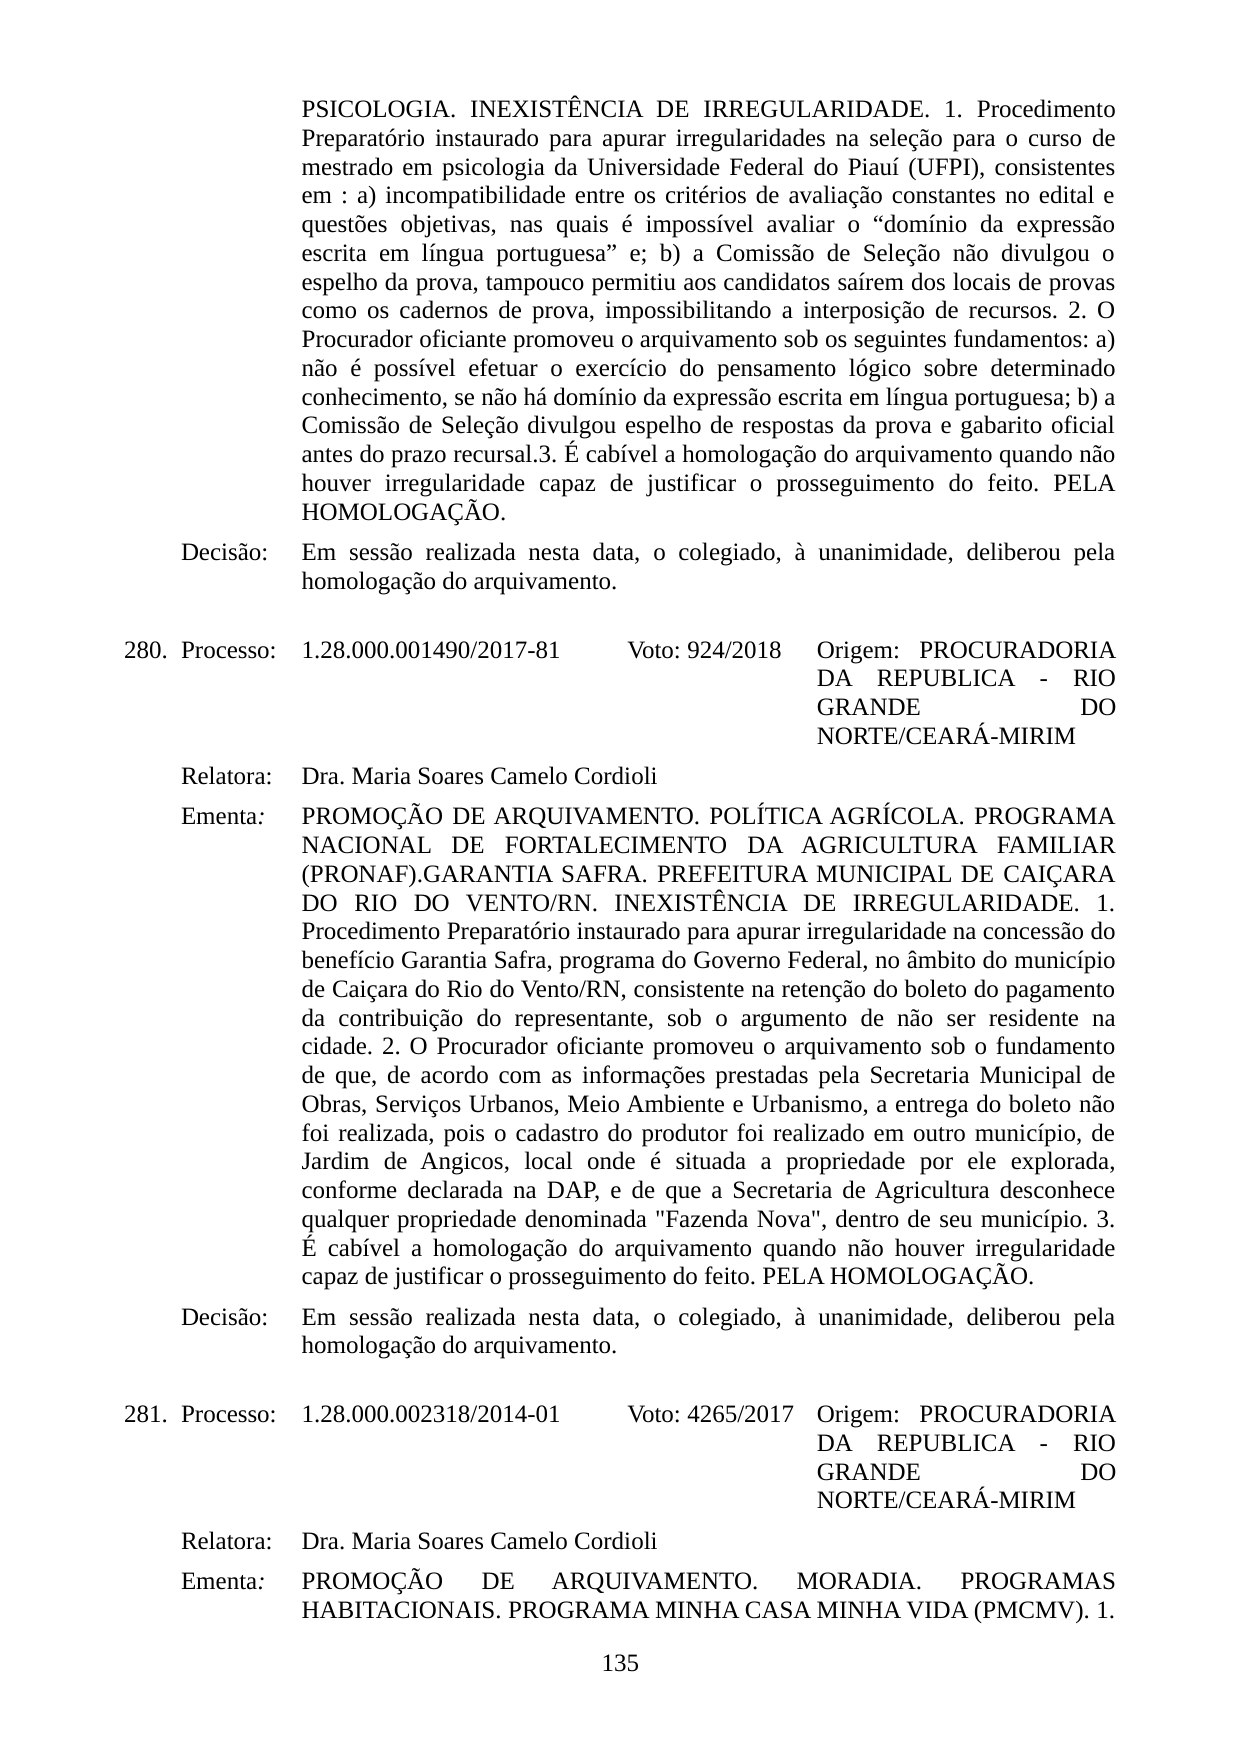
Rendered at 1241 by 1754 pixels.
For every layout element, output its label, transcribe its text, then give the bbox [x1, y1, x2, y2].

table_header 1.28.000.001490/2017-81 [296, 629, 621, 755]
table_cell [118, 1296, 175, 1365]
table_cell Dra. Maria Soares Camelo Cordioli [296, 755, 1122, 796]
table_cell [175, 89, 296, 531]
table_cell Em sessão realizada nesta data, o colegiado, à unanimidade, deliberou pela homologação do arquivamento. [296, 1296, 1122, 1365]
table_header Processo: [175, 629, 296, 755]
table_cell [118, 796, 175, 1296]
table_cell [118, 89, 175, 531]
table_header Voto: 924/2018 [621, 629, 811, 755]
table_cell [118, 755, 175, 796]
table_header Origem: PROCURADORIA DA REPUBLICA - RIO GRANDE DO NORTE/CEARÁ-MIRIM [811, 1394, 1122, 1520]
table_cell [118, 1520, 175, 1560]
table_cell PROMOÇÃO DE ARQUIVAMENTO. POLÍTICA AGRÍCOLA. PROGRAMA NACIONAL DE FORTALECIMENTO DA AGRICULTURA FAMILIAR (PRONAF).GARANTIA SAFRA. PREFEITURA MUNICIPAL DE CAIÇARA DO RIO DO VENTO/RN. INEXISTÊNCIA DE IRREGULARIDADE. 1. Procedimento Preparatório instaurado para apurar irregularidade na concessão do benefício Garantia Safra, programa do Governo Federal, no âmbito do município de Caiçara do Rio do Vento/RN, consistente na retenção do boleto do pagamento da contribuição do representante, sob o argumento de não ser residente na cidade. 2. O Procurador oficiante promoveu o arquivamento sob o fundamento de que, de acordo com as informações prestadas pela Secretaria Municipal de Obras, Serviços Urbanos, Meio Ambiente e Urbanismo, a entrega do boleto não foi realizada, pois o cadastro do produtor foi realizado em outro município, de Jardim de Angicos, local onde é situada a propriedade por ele explorada, conforme declarada na DAP, e de que a Secretaria de Agricultura desconhece qualquer propriedade denominada "Fazenda Nova", dentro de seu município. 3. É cabível a homologação do arquivamento quando não houver irregularidade capaz de justificar o prosseguimento do feito. PELA HOMOLOGAÇÃO. [296, 796, 1122, 1296]
table_header Processo: [175, 1394, 296, 1520]
table_cell Decisão: [175, 1296, 296, 1365]
table_cell PSICOLOGIA. INEXISTÊNCIA DE IRREGULARIDADE. 1. Procedimento Preparatório instaurado para apurar irregularidades na seleção para o curso de mestrado em psicologia da Universidade Federal do Piauí (UFPI), consistentes em : a) incompatibilidade entre os critérios de avaliação constantes no edital e questões objetivas, nas quais é impossível avaliar o “domínio da expressão escrita em língua portuguesa” e; b) a Comissão de Seleção não divulgou o espelho da prova, tampouco permitiu aos candidatos saírem dos locais de provas como os cadernos de prova, impossibilitando a interposição de recursos. 2. O Procurador oficiante promoveu o arquivamento sob os seguintes fundamentos: a) não é possível efetuar o exercício do pensamento lógico sobre determinado conhecimento, se não há domínio da expressão escrita em língua portuguesa; b) a Comissão de Seleção divulgou espelho de respostas da prova e gabarito oficial antes do prazo recursal.3. É cabível a homologação do arquivamento quando não houver irregularidade capaz de justificar o prosseguimento do feito. PELA HOMOLOGAÇÃO. [296, 89, 1122, 531]
table_cell Ementa: [175, 796, 296, 1296]
table_cell [118, 531, 175, 600]
table_cell [118, 1560, 175, 1629]
table_header 1.28.000.002318/2014-01 [296, 1394, 621, 1520]
table_header 281. [118, 1394, 175, 1520]
table_cell Relatora: [175, 1520, 296, 1560]
table_cell PROMOÇÃO DE ARQUIVAMENTO. MORADIA. PROGRAMAS HABITACIONAIS. PROGRAMA MINHA CASA MINHA VIDA (PMCMV). 1. [296, 1560, 1122, 1629]
table_cell Ementa: [175, 1560, 296, 1629]
table_header Origem: PROCURADORIA DA REPUBLICA - RIO GRANDE DO NORTE/CEARÁ-MIRIM [811, 629, 1122, 755]
table_cell Dra. Maria Soares Camelo Cordioli [296, 1520, 1122, 1560]
table_header Voto: 4265/2017 [621, 1394, 811, 1520]
table_cell Relatora: [175, 755, 296, 796]
table_cell Decisão: [175, 531, 296, 600]
table_header 280. [118, 629, 175, 755]
table_cell Em sessão realizada nesta data, o colegiado, à unanimidade, deliberou pela homologação do arquivamento. [296, 531, 1122, 600]
